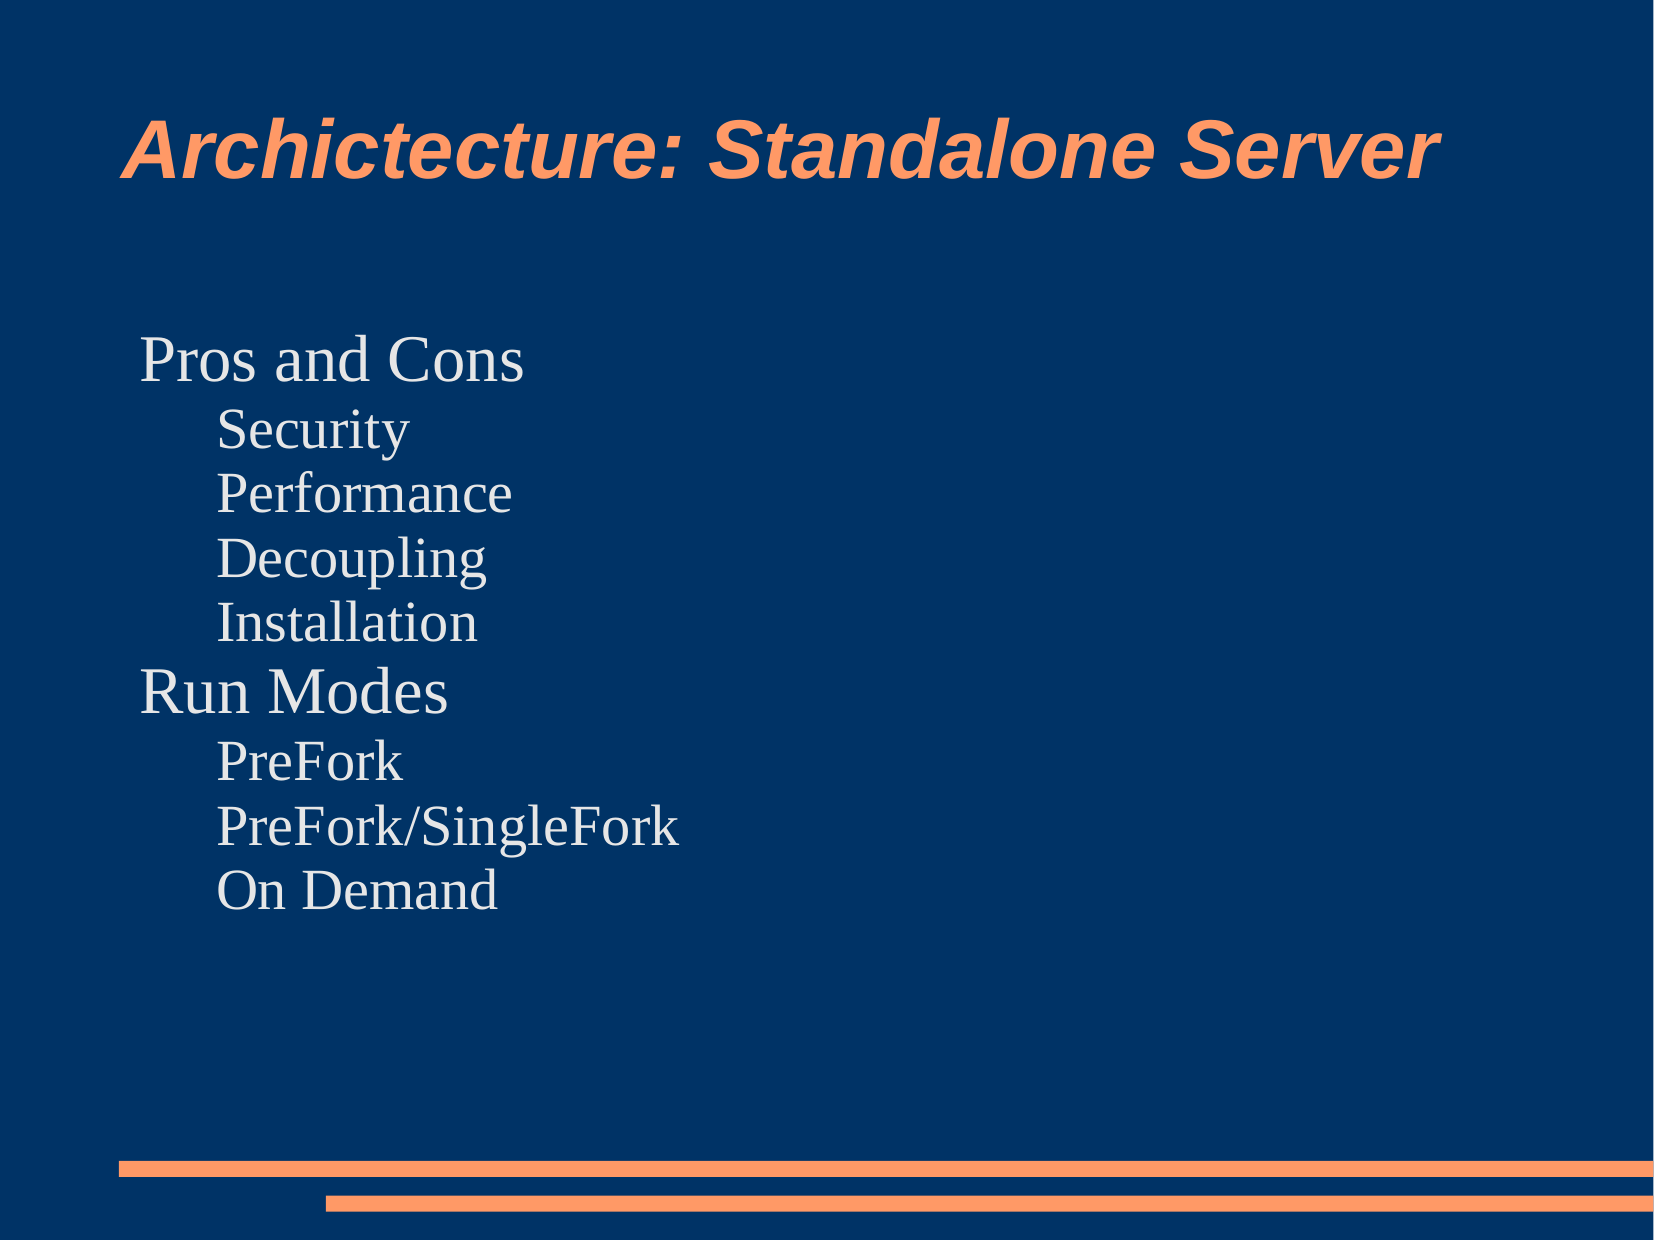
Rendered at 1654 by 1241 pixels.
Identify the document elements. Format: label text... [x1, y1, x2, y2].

title Archictecture: Standalone Server [121, 53, 1534, 247]
list Pros and Cons Security Performance Decoupling Installation Run Modes PreFork PreFork/SingleFork On Demand [121, 322, 1561, 1118]
